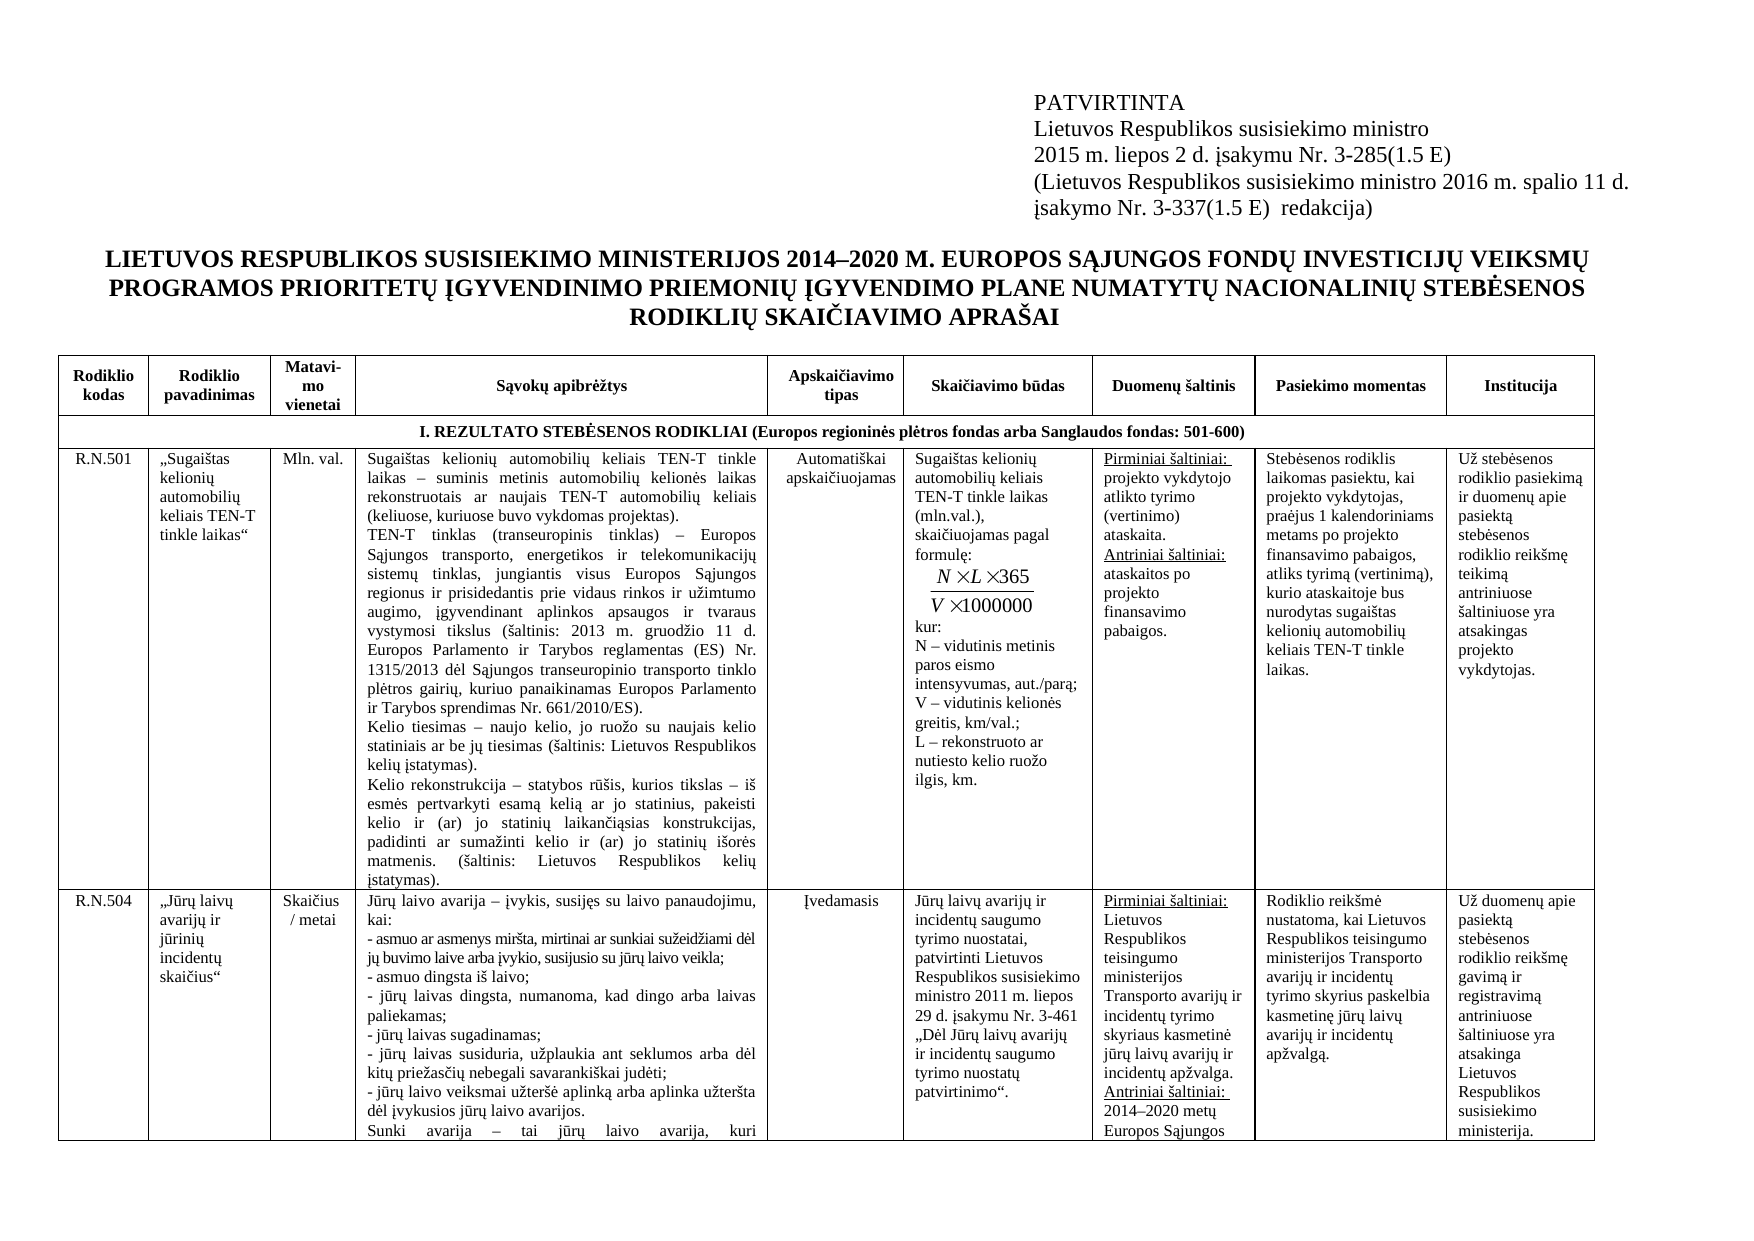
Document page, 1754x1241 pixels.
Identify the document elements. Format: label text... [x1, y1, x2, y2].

table_cell Mln. val. [271, 449, 355, 889]
text 2015 m. liepos 2 d. įsakymu Nr. 3-285(1.5 E) [1034, 141, 1636, 168]
table_header Pasiekimo momentas [1256, 356, 1446, 414]
table_cell Skaičius / metai [271, 890, 355, 1139]
table_header Rodiklio pavadinimas [149, 356, 270, 414]
table_cell I. REZULTATO STEBĖSENOS RODIKLIAI (Europos regioninės plėtros fondas arba Sanglaudos fondas: 501-600) [59, 416, 1594, 447]
table_cell R.N.501 [59, 449, 148, 889]
table_header Matavi-mo vienetai [271, 356, 355, 414]
table_cell R.N.504 [59, 890, 148, 1139]
table_cell Pirminiai šaltiniai: projekto vykdytojo atlikto tyrimo (vertinimo) ataskaita. Antriniai šaltiniai: ataskaitos po projekto finansavimo pabaigos. [1093, 449, 1254, 889]
table_cell Jūrų laivo avarija – įvykis, susijęs su laivo panaudojimu, kai: - asmuo ar asmenys miršta, mirtinai ar sunkiai sužeidžiami dėl jų buvimo laive arba įvykio, susijusio su jūrų laivo veikla; - asmuo dingsta iš laivo; - jūrų laivas dingsta, numanoma, kad dingo arba laivas paliekamas; - jūrų laivas sugadinamas; - jūrų laivas susiduria, užplaukia ant seklumos arba dėl kitų priežasčių nebegali savarankiškai judėti; - jūrų laivo veiksmai užteršė aplinką arba aplinka užteršta dėl įvykusios jūrų laivo avarijos. Sunki avarija – tai jūrų laivo avarija, kuri [356, 890, 767, 1139]
table_cell Stebėsenos rodiklis laikomas pasiektu, kai projekto vykdytojas, praėjus 1 kalendoriniams metams po projekto finansavimo pabaigos, atliks tyrimą (vertinimą), kurio ataskaitoje bus nurodytas sugaištas kelionių automobilių keliais TEN-T tinkle laikas. [1256, 449, 1446, 889]
table_header Sąvokų apibrėžtys [356, 356, 767, 414]
table_header Duomenų šaltinis [1093, 356, 1254, 414]
text (Lietuvos Respublikos susisiekimo ministro 2016 m. spalio 11 d. įsakymo Nr. 3-337(1.5 E) redakcija) [1034, 168, 1636, 220]
table_cell Sugaištas kelionių automobilių keliais TEN-T tinkle laikas – suminis metinis automobilių kelionės laikas rekonstruotais ar naujais TEN-T automobilių keliais (keliuose, kuriuose buvo vykdomas projektas). TEN-T tinklas (transeuropinis tinklas) – Europos Sąjungos transporto, energetikos ir telekomunikacijų sistemų tinklas, jungiantis visus Europos Sąjungos regionus ir prisidedantis prie vidaus rinkos ir užimtumo augimo, įgyvendinant aplinkos apsaugos ir tvaraus vystymosi tikslus (šaltinis: 2013 m. gruodžio 11 d. Europos Parlamento ir Tarybos reglamentas (ES) Nr. 1315/2013 dėl Sąjungos transeuropinio transporto tinklo plėtros gairių, kuriuo panaikinamas Europos Parlamento ir Tarybos sprendimas Nr. 661/2010/ES). Kelio tiesimas – naujo kelio, jo ruožo su naujais kelio statiniais ar be jų tiesimas (šaltinis: Lietuvos Respublikos kelių įstatymas). Kelio rekonstrukcija – statybos rūšis, kurios tikslas – iš esmės pertvarkyti esamą kelią ar jo statinius, pakeisti kelio ir (ar) jo statinių laikančiąsias konstrukcijas, padidinti ar sumažinti kelio ir (ar) jo statinių išorės matmenis. (šaltinis: Lietuvos Respublikos kelių įstatymas). [356, 449, 767, 889]
table_cell Automatiškai apskaičiuojamas [768, 449, 903, 889]
table_header Rodiklio kodas [59, 356, 148, 414]
text Lietuvos Respublikos susisiekimo ministro [1034, 115, 1636, 141]
table_header Skaičiavimo būdas [904, 356, 1092, 414]
table_cell Sugaištas kelionių automobilių keliais TEN-T tinkle laikas (mln.val.), skaičiuojamas pagal formulę: kur: N – vidutinis metinis paros eismo intensyvumas, aut./parą; V – vidutinis kelionės greitis, km/val.; L – rekonstruoto ar nutiesto kelio ruožo ilgis, km. [904, 449, 1092, 889]
table_header Institucija [1447, 356, 1594, 414]
text PATVIRTINTA [1034, 89, 1636, 115]
table_cell „Sugaištas kelionių automobilių keliais TEN-T tinkle laikas“ [149, 449, 270, 889]
table_cell Pirminiai šaltiniai: Lietuvos Respublikos teisingumo ministerijos Transporto avarijų ir incidentų tyrimo skyriaus kasmetinė jūrų laivų avarijų ir incidentų apžvalga. Antriniai šaltiniai: 2014–2020 metų Europos Sąjungos [1093, 890, 1254, 1139]
text LIETUVOS RESPUBLIKOS SUSISIEKIMO MINISTERIJOS 2014–2020 M. EUROPOS SĄJUNGOS FONDŲ INVESTICIJŲ VEIKSMŲ PROGRAMOS PRIORITETŲ ĮGYVENDINIMO PRIEMONIŲ ĮGYVENDIMO PLANE NUMATYTŲ NACIONALINIŲ STEBĖSENOS RODIKLIŲ SKAIČIAVIMO APRAŠAI [59, 244, 1636, 331]
table_header Apskaičiavimo tipas [768, 356, 903, 414]
table_cell Įvedamasis [768, 890, 903, 1139]
table_cell Už stebėsenos rodiklio pasiekimą ir duomenų apie pasiektą stebėsenos rodiklio reikšmę teikimą antriniuose šaltiniuose yra atsakingas projekto vykdytojas. [1447, 449, 1594, 889]
table_cell Jūrų laivų avarijų ir incidentų saugumo tyrimo nuostatai, patvirtinti Lietuvos Respublikos susisiekimo ministro 2011 m. liepos 29 d. įsakymu Nr. 3-461 „Dėl Jūrų laivų avarijų ir incidentų saugumo tyrimo nuostatų patvirtinimo“. [904, 890, 1092, 1139]
table_cell Rodiklio reikšmė nustatoma, kai Lietuvos Respublikos teisingumo ministerijos Transporto avarijų ir incidentų tyrimo skyrius paskelbia kasmetinę jūrų laivų avarijų ir incidentų apžvalgą. [1256, 890, 1446, 1139]
table_cell „Jūrų laivų avarijų ir jūrinių incidentų skaičius“ [149, 890, 270, 1139]
table_cell Už duomenų apie pasiektą stebėsenos rodiklio reikšmę gavimą ir registravimą antriniuose šaltiniuose yra atsakinga Lietuvos Respublikos susisiekimo ministerija. [1447, 890, 1594, 1139]
